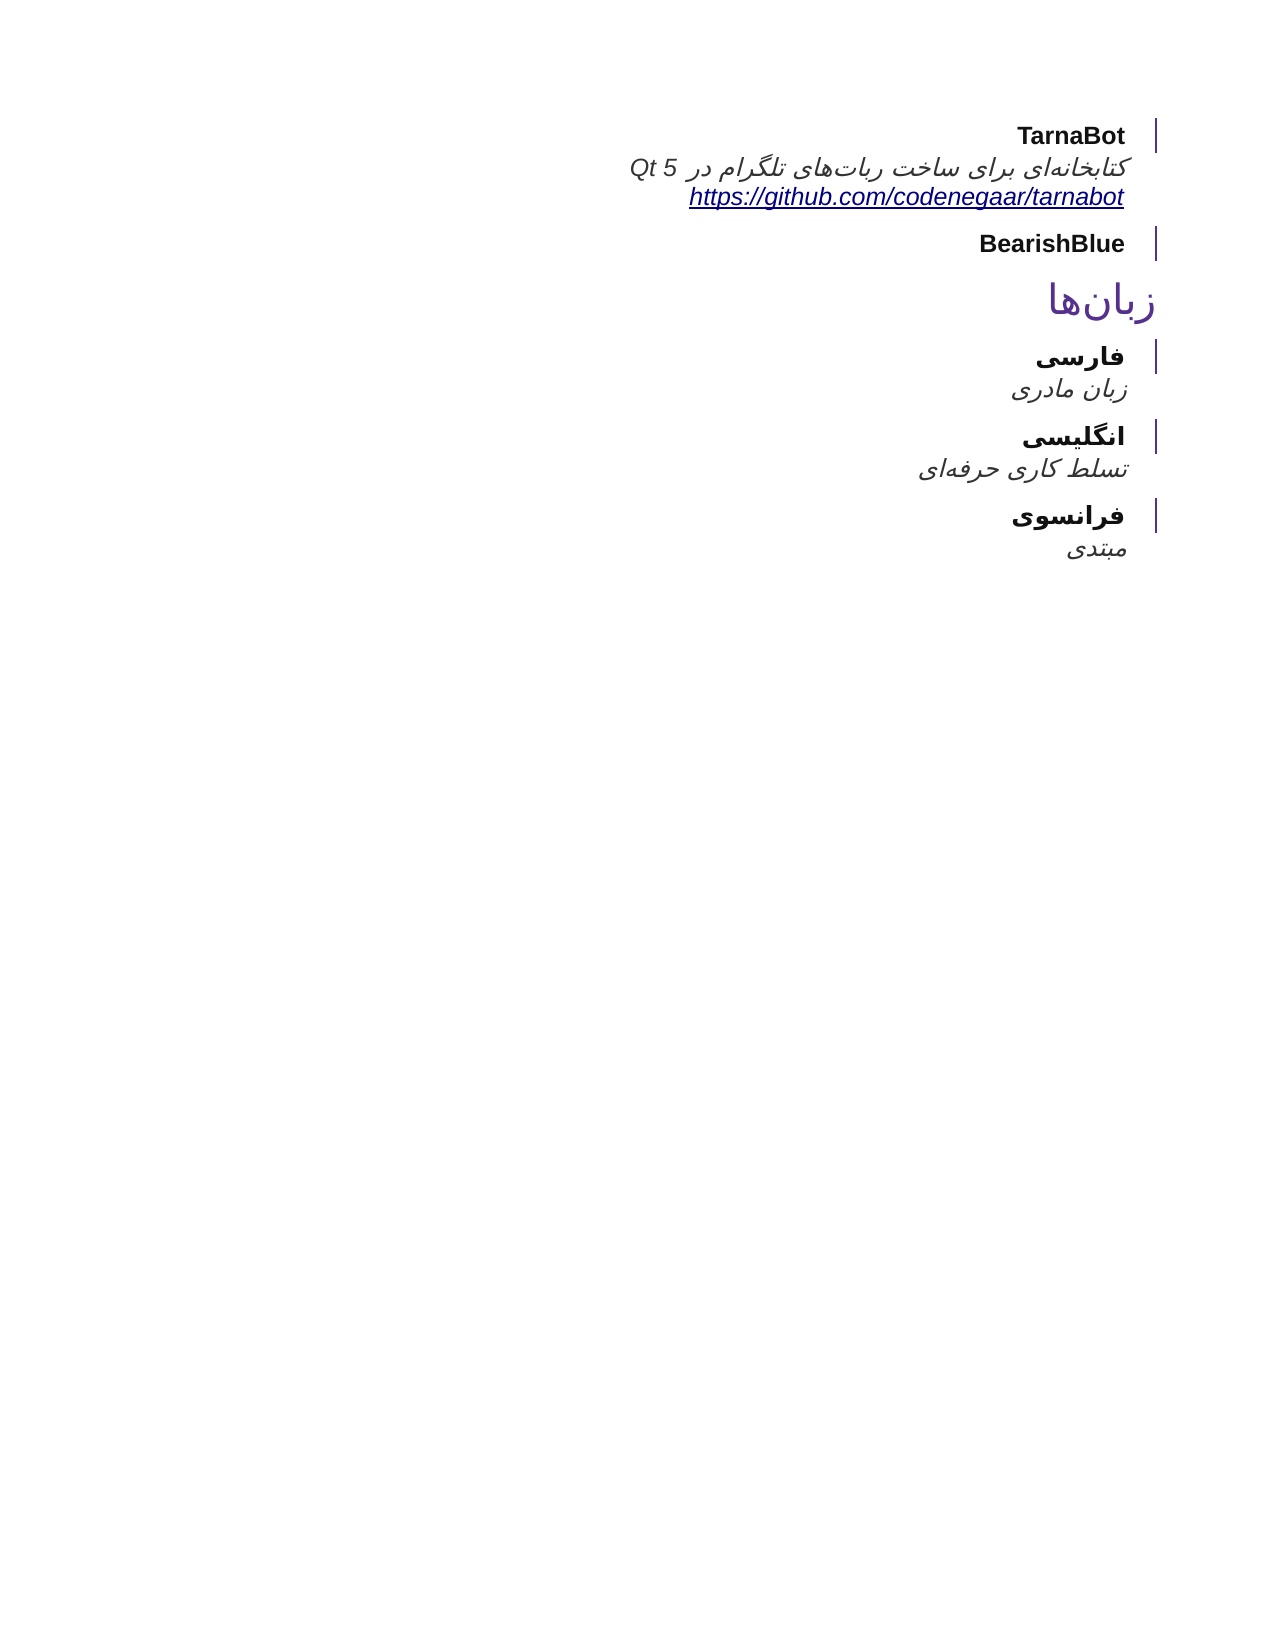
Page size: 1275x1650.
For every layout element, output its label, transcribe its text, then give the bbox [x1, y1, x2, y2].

text زبان مادری [118, 374, 1127, 404]
text BearishBlue [118, 226, 1155, 261]
text تسلط کاری حرفه‌ای [118, 454, 1127, 483]
text TarnaBot [118, 118, 1155, 153]
text انگلیسی [118, 419, 1155, 454]
title زبان‌ها [118, 276, 1157, 324]
text مبتدی [118, 533, 1127, 562]
text فارسی [118, 339, 1155, 374]
text https://github.com/codenegaar/tarnabot [118, 182, 1127, 211]
text فرانسوی [118, 498, 1155, 533]
text کتابخانه‌ای برای ساخت ربات‌های تلگرام در Qt 5 [118, 153, 1127, 182]
